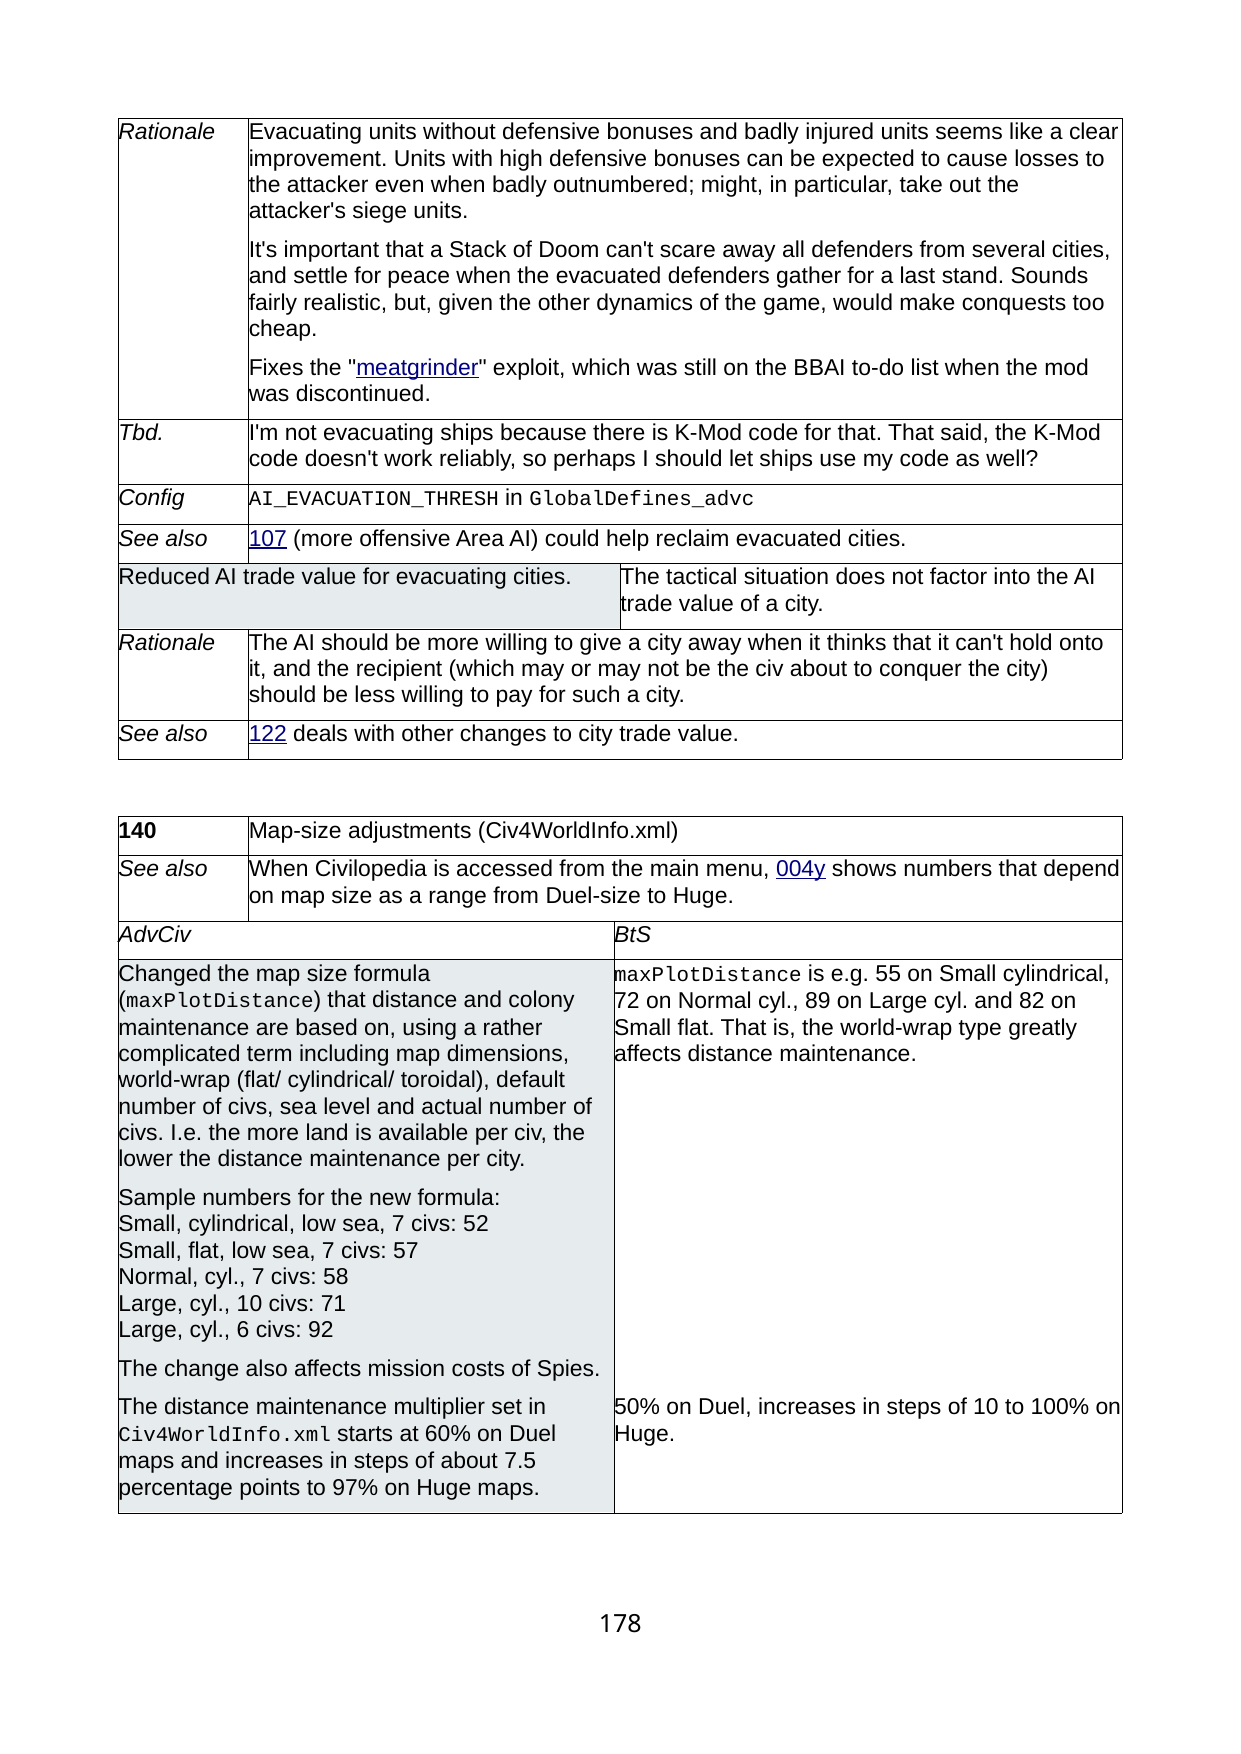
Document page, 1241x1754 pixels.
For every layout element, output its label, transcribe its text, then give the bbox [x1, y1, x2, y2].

table_cell When Civilopedia is accessed from the main menu, 004y shows numbers that depend on map size as a range from Duel-size to Huge. [249, 856, 1122, 921]
table_cell Rationale [119, 119, 248, 419]
table_cell The AI should be more willing to give a city away when it thinks that it can't hold onto it, and the recipient (which may or may not be the civ about to conquer the city) should be less willing to pay for such a city. [249, 630, 1122, 720]
table_cell Config [119, 485, 248, 524]
table_cell Tbd. [119, 420, 248, 484]
table_cell Reduced AI trade value for evacuating cities. [119, 564, 620, 628]
table_cell AdvCiv [119, 922, 614, 959]
table_cell maxPlotDistance is e.g. 55 on Small cylindrical, 72 on Normal cyl., 89 on Large cyl. and 82 on Small flat. That is, the world-wrap type greatly affects distance maintenance. 50% on Duel, increases in steps of 10 to 100% on Huge. [615, 960, 1122, 1512]
table_cell Changed the map size formula (maxPlotDistance) that distance and colony maintenance are based on, using a rather complicated term including map dimensions, world-wrap (flat/ cylindrical/ toroidal), default number of civs, sea level and actual number of civs. I.e. the more land is available per civ, the lower the distance maintenance per city. Sample numbers for the new formula: Small, cylindrical, low sea, 7 civs: 52 Small, flat, low sea, 7 civs: 57 Normal, cyl., 7 civs: 58 Large, cyl., 10 civs: 71 Large, cyl., 6 civs: 92 The change also affects mission costs of Spies. The distance maintenance multiplier set in Civ4WorldInfo.xml starts at 60% on Duel maps and increases in steps of about 7.5 percentage points to 97% on Huge maps. [119, 960, 614, 1512]
table_header 140 [119, 817, 248, 855]
table_header Map-size adjustments (Civ4WorldInfo.xml) [249, 817, 1122, 855]
table_cell I'm not evacuating ships because there is K-Mod code for that. That said, the K-Mod code doesn't work reliably, so perhaps I should let ships use my code as well? [249, 420, 1122, 484]
table_cell The tactical situation does not factor into the AI trade value of a city. [621, 564, 1122, 628]
table_cell See also [119, 856, 248, 921]
table_cell AI_EVACUATION_THRESH in GlobalDefines_advc [249, 485, 1122, 524]
table_cell 107 (more offensive Area AI) could help reclaim evacuated cities. [249, 525, 1122, 563]
table_cell BtS [615, 922, 1122, 959]
table_cell Evacuating units without defensive bonuses and badly injured units seems like a clear improvement. Units with high defensive bonuses can be expected to cause losses to the attacker even when badly outnumbered; might, in particular, take out the attacker's siege units. It's important that a Stack of Doom can't scare away all defenders from several cities, and settle for peace when the evacuated defenders gather for a last stand. Sounds fairly realistic, but, given the other dynamics of the game, would make conquests too cheap. Fixes the "meatgrinder" exploit, which was still on the BBAI to-do list when the mod was discontinued. [249, 119, 1122, 419]
table_cell See also [119, 525, 248, 563]
table_cell Rationale [119, 630, 248, 720]
table_cell 122 deals with other changes to city trade value. [249, 721, 1122, 759]
table_cell See also [119, 721, 248, 759]
